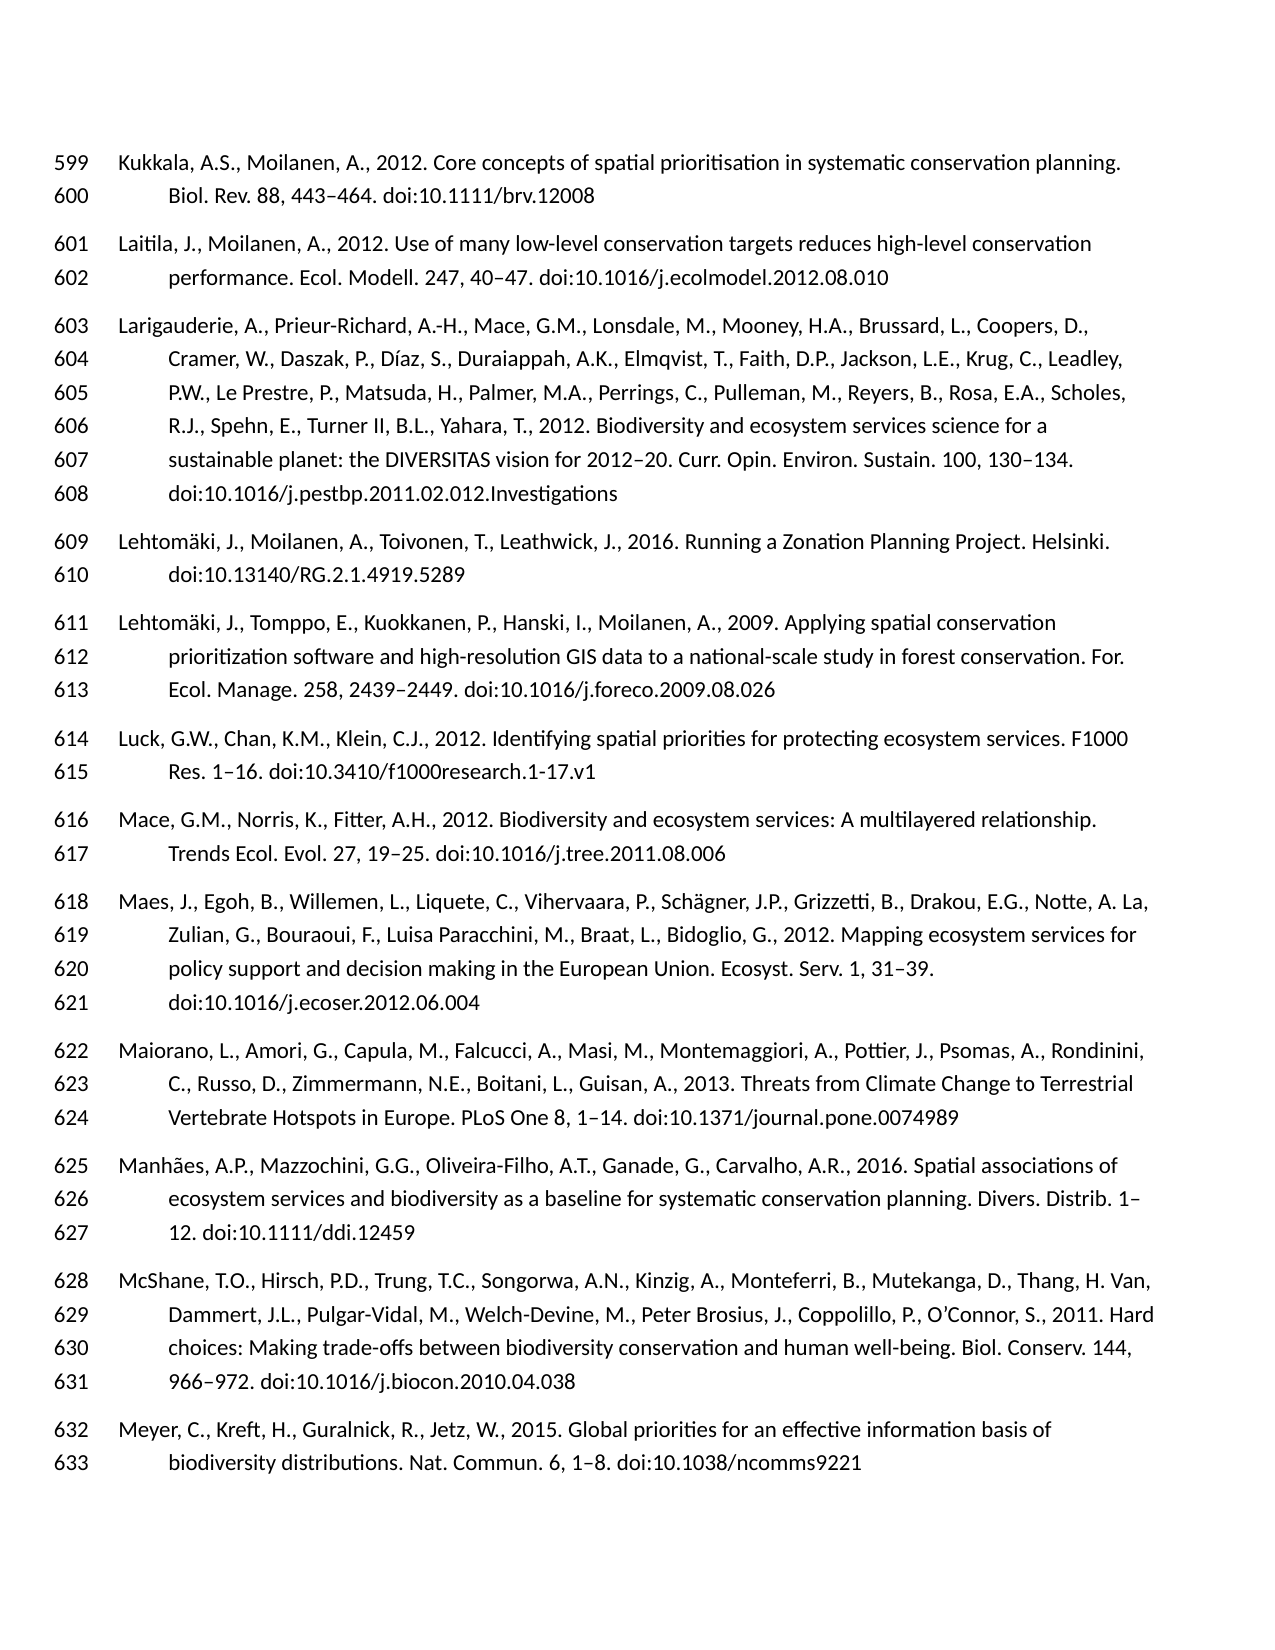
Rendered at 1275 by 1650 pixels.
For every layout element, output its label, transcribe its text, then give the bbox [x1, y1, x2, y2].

text McShane, T.O., Hirsch, P.D., Trung, T.C., Songorwa, A.N., Kinzig, A., Monteferri, B., Mutekanga, D., Thang, H. Van, Dammert, J.L., Pulgar-Vidal, M., Welch-Devine, M., Peter Brosius, J., Coppolillo, P., O’Connor, S., 2011. Hard choices: Making trade-offs between biodiversity conservation and human well-being. Biol. Conserv. 144, 966–972. doi:10.1016/j.biocon.2010.04.038 [118, 1266, 1157, 1395]
text Maiorano, L., Amori, G., Capula, M., Falcucci, A., Masi, M., Montemaggiori, A., Pottier, J., Psomas, A., Rondinini, C., Russo, D., Zimmermann, N.E., Boitani, L., Guisan, A., 2013. Threats from Climate Change to Terrestrial Vertebrate Hotspots in Europe. PLoS One 8, 1–14. doi:10.1371/journal.pone.0074989 [118, 1036, 1157, 1131]
text Lehtomäki, J., Tomppo, E., Kuokkanen, P., Hanski, I., Moilanen, A., 2009. Applying spatial conservation prioritization software and high-resolution GIS data to a national-scale study in forest conservation. For. Ecol. Manage. 258, 2439–2449. doi:10.1016/j.foreco.2009.08.026 [118, 608, 1157, 703]
text Mace, G.M., Norris, K., Fitter, A.H., 2012. Biodiversity and ecosystem services: A multilayered relationship. Trends Ecol. Evol. 27, 19–25. doi:10.1016/j.tree.2011.08.006 [118, 805, 1157, 867]
text Kukkala, A.S., Moilanen, A., 2012. Core concepts of spatial prioritisation in systematic conservation planning. Biol. Rev. 88, 443–464. doi:10.1111/brv.12008 [118, 148, 1157, 209]
text Maes, J., Egoh, B., Willemen, L., Liquete, C., Vihervaara, P., Schägner, J.P., Grizzetti, B., Drakou, E.G., Notte, A. La, Zulian, G., Bouraoui, F., Luisa Paracchini, M., Braat, L., Bidoglio, G., 2012. Mapping ecosystem services for policy support and decision making in the European Union. Ecosyst. Serv. 1, 31–39. doi:10.1016/j.ecoser.2012.06.004 [118, 887, 1157, 1016]
text Larigauderie, A., Prieur-Richard, A.-H., Mace, G.M., Lonsdale, M., Mooney, H.A., Brussard, L., Coopers, D., Cramer, W., Daszak, P., Díaz, S., Duraiappah, A.K., Elmqvist, T., Faith, D.P., Jackson, L.E., Krug, C., Leadley, P.W., Le Prestre, P., Matsuda, H., Palmer, M.A., Perrings, C., Pulleman, M., Reyers, B., Rosa, E.A., Scholes, R.J., Spehn, E., Turner II, B.L., Yahara, T., 2012. Biodiversity and ecosystem services science for a sustainable planet: the DIVERSITAS vision for 2012–20. Curr. Opin. Environ. Sustain. 100, 130–134. doi:10.1016/j.pestbp.2011.02.012.Investigations [118, 311, 1157, 507]
text Laitila, J., Moilanen, A., 2012. Use of many low-level conservation targets reduces high-level conservation performance. Ecol. Modell. 247, 40–47. doi:10.1016/j.ecolmodel.2012.08.010 [118, 229, 1157, 291]
text Luck, G.W., Chan, K.M., Klein, C.J., 2012. Identifying spatial priorities for protecting ecosystem services. F1000 Res. 1–16. doi:10.3410/f1000research.1-17.v1 [118, 724, 1157, 785]
text Lehtomäki, J., Moilanen, A., Toivonen, T., Leathwick, J., 2016. Running a Zonation Planning Project. Helsinki. doi:10.13140/RG.2.1.4919.5289 [118, 527, 1157, 588]
text Manhães, A.P., Mazzochini, G.G., Oliveira-Filho, A.T., Ganade, G., Carvalho, A.R., 2016. Spatial associations of ecosystem services and biodiversity as a baseline for systematic conservation planning. Divers. Distrib. 1–12. doi:10.1111/ddi.12459 [118, 1151, 1157, 1246]
text Meyer, C., Kreft, H., Guralnick, R., Jetz, W., 2015. Global priorities for an effective information basis of biodiversity distributions. Nat. Commun. 6, 1–8. doi:10.1038/ncomms9221 [118, 1415, 1157, 1476]
